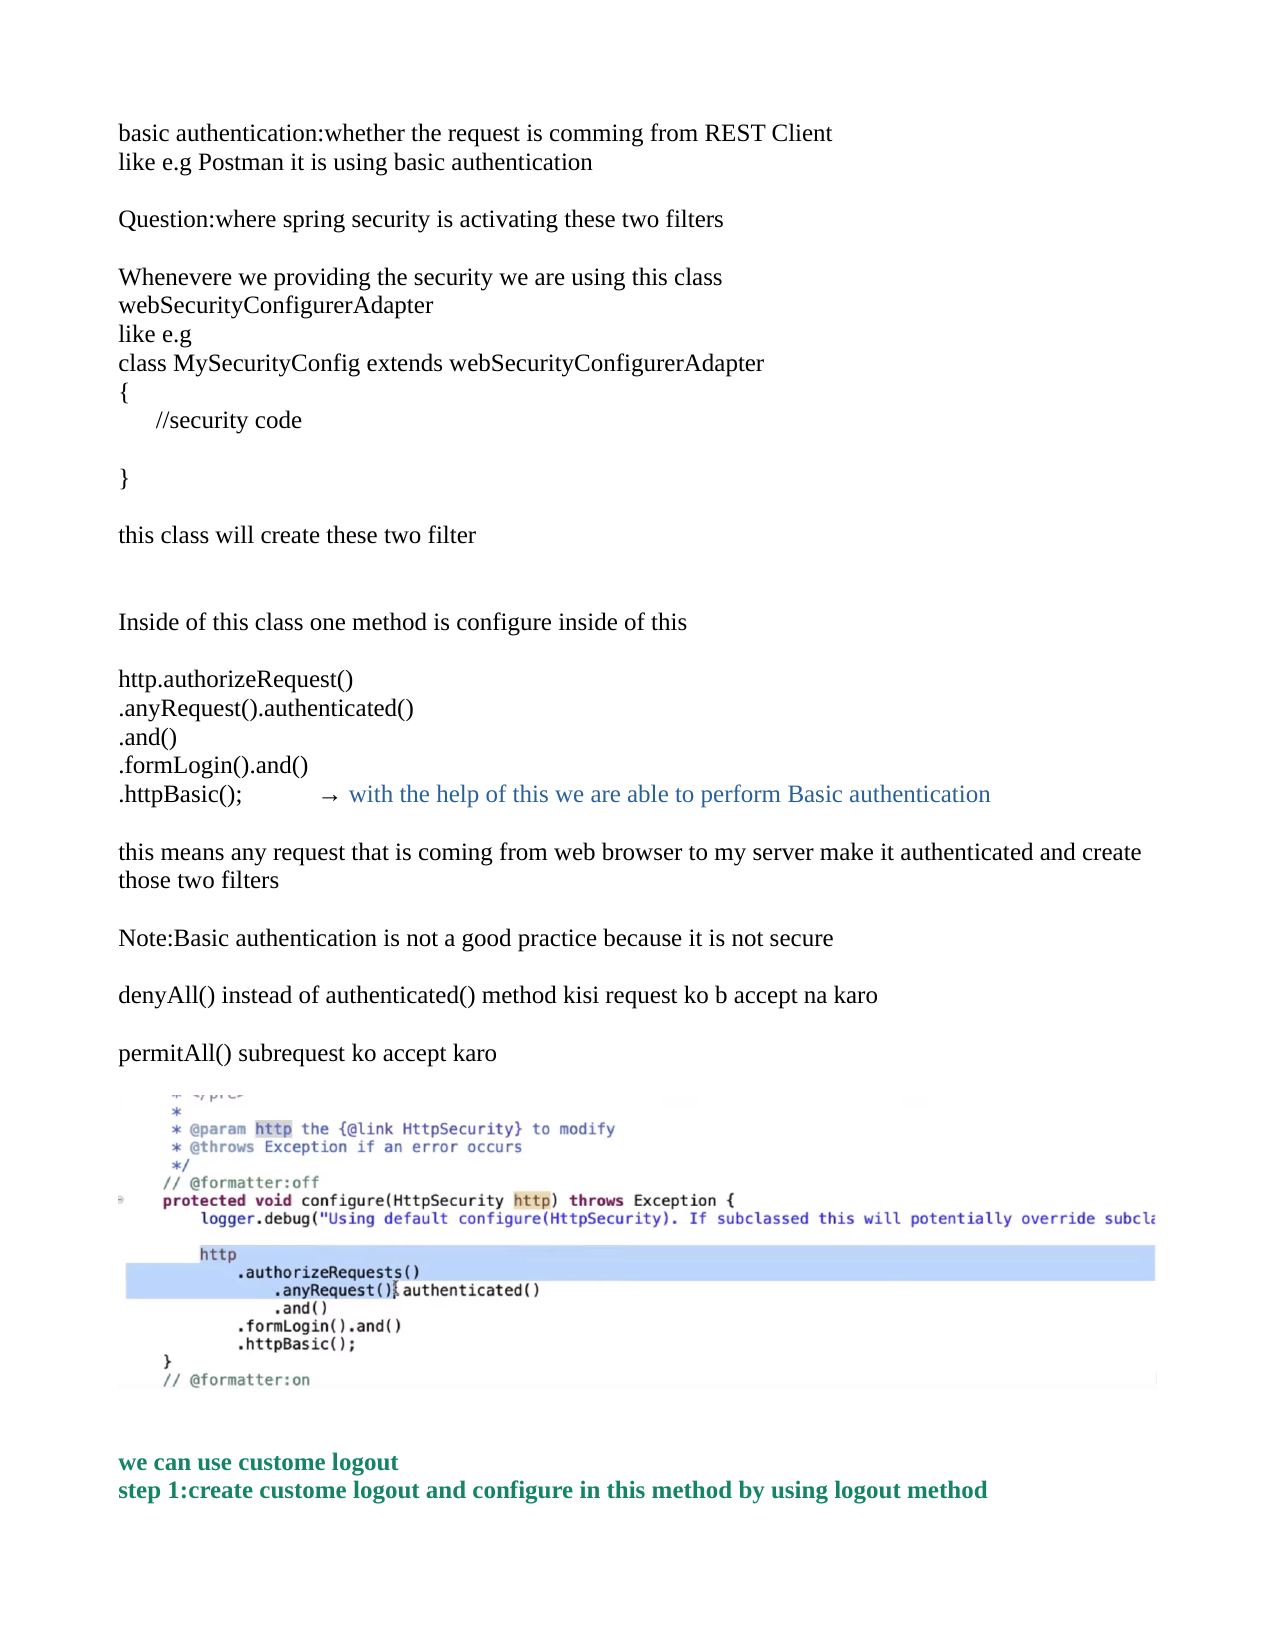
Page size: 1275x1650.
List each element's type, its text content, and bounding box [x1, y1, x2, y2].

text permitAll() subrequest ko accept karo [118, 1038, 1157, 1067]
text this class will create these two filter [118, 521, 1157, 549]
text denyAll() instead of authenticated() method kisi request ko b accept na karo [118, 981, 1157, 1009]
text .httpBasic(); → with the help of this we are able to perform Basic authentication [118, 779, 1157, 808]
text class MySecurityConfig extends webSecurityConfigurerAdapter [118, 348, 1157, 377]
text this means any request that is coming from web browser to my server make it authenticated and create those two filters [118, 837, 1157, 894]
text like e.g Postman it is using basic authentication [118, 147, 1157, 176]
text we can use custome logout [118, 1447, 1157, 1475]
text .anyRequest().authenticated() [118, 693, 1157, 722]
picture [118, 1095, 1157, 1389]
text http.authorizeRequest() [118, 664, 1157, 693]
text step 1:create custome logout and configure in this method by using logout method [118, 1475, 1157, 1504]
text .formLogin().and() [118, 751, 1157, 779]
text } [118, 463, 1157, 492]
text //security code [118, 406, 1157, 434]
text Note:Basic authentication is not a good practice because it is not secure [118, 923, 1157, 952]
text webSecurityConfigurerAdapter [118, 291, 1157, 319]
text { [118, 377, 1157, 406]
text Question:where spring security is activating these two filters [118, 204, 1157, 233]
text .and() [118, 722, 1157, 751]
text Whenevere we providing the security we are using this class [118, 262, 1157, 291]
text Inside of this class one method is configure inside of this [118, 607, 1157, 636]
text basic authentication:whether the request is comming from REST Client [118, 118, 1157, 147]
text like e.g [118, 319, 1157, 348]
